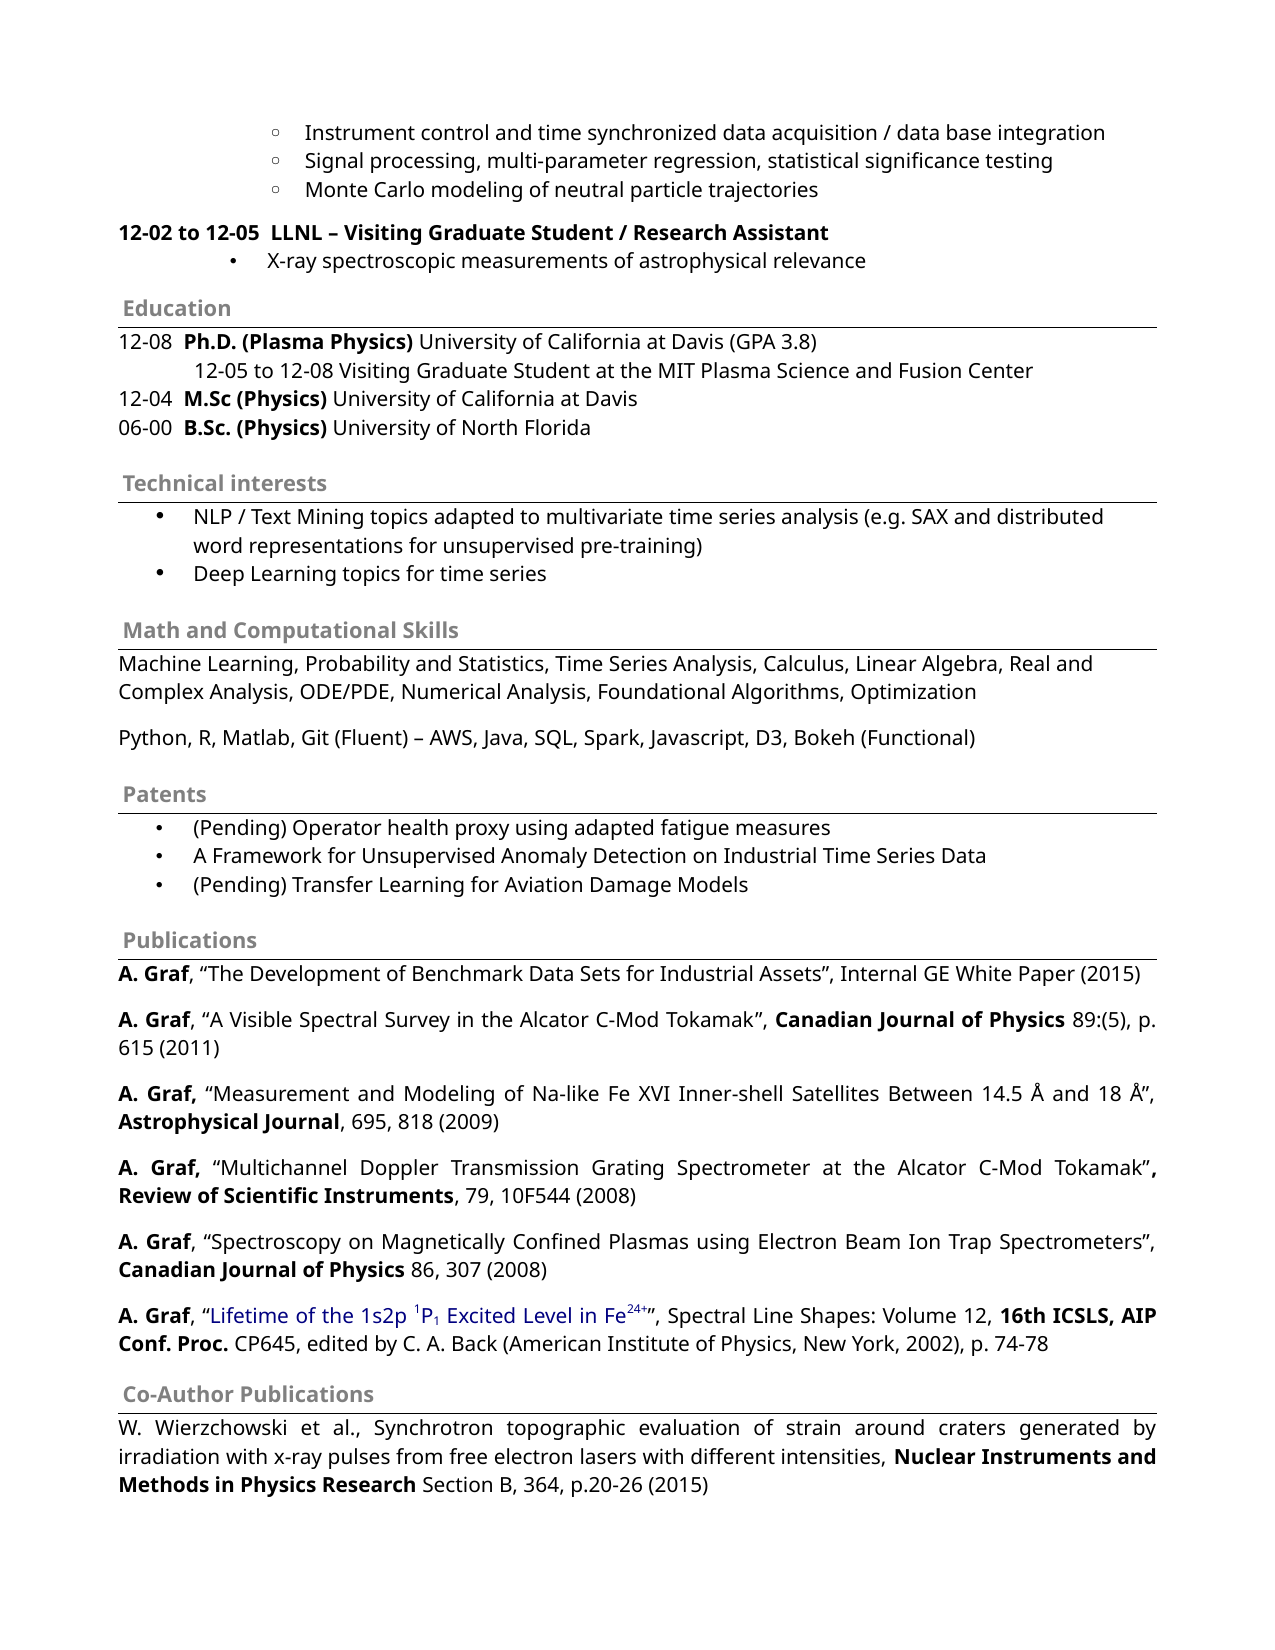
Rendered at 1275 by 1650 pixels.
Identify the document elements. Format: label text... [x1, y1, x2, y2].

text 12-02 to 12-05 LLNL – Visiting Graduate Student / Research Assistant [118, 218, 1157, 246]
text 12-04 M.Sc (Physics) University of California at Davis [118, 384, 1157, 413]
text Python, R, Matlab, Git (Fluent) – AWS, Java, SQL, Spark, Javascript, D3, Bokeh (Functional) [118, 723, 1157, 751]
text Machine Learning, Probability and Statistics, Time Series Analysis, Calculus, Linear Algebra, Real and Complex Analysis, ODE/PDE, Numerical Analysis, Foundational Algorithms, Optimization [118, 650, 1157, 706]
list A Framework for Unsupervised Anomaly Detection on Industrial Time Series Data [156, 841, 1157, 870]
text Technical interests [118, 464, 1157, 502]
text Math and Computational Skills [118, 610, 1157, 649]
list (Pending) Operator health proxy using adapted fatigue measures [156, 814, 1157, 841]
text 12-08 Ph.D. (Plasma Physics) University of California at Davis (GPA 3.8) [118, 328, 1157, 356]
list X-ray spectroscopic measurements of astrophysical relevance [229, 246, 1157, 274]
list Deep Learning topics for time series [156, 559, 1157, 588]
list Monte Carlo modeling of neutral particle trajectories [267, 175, 1157, 203]
list Signal processing, multi-parameter regression, statistical significance testing [267, 147, 1157, 175]
text A. Graf, “Multichannel Doppler Transmission Grating Spectrometer at the Alcator C-Mod Tokamak”, Review of Scientific Instruments, 79, 10F544 (2008) [118, 1153, 1157, 1210]
text 12-05 to 12-08 Visiting Graduate Student at the MIT Plasma Science and Fusion Center [118, 356, 1157, 384]
list (Pending) Transfer Learning for Aviation Damage Models [156, 870, 1157, 898]
list NLP / Text Mining topics adapted to multivariate time series analysis (e.g. SAX and distributed word representations for unsupervised pre-training) [156, 503, 1157, 559]
text A. Graf, “Spectroscopy on Magnetically Confined Plasmas using Electron Beam Ion Trap Spectrometers”, Canadian Journal of Physics 86, 307 (2008) [118, 1227, 1157, 1284]
text A. Graf, “The Development of Benchmark Data Sets for Industrial Assets”, Internal GE White Paper (2015) [118, 960, 1157, 988]
text A. Graf, “A Visible Spectral Survey in the Alcator C-Mod Tokamak”, Canadian Journal of Physics 89:(5), p. 615 (2011) [118, 1005, 1157, 1062]
text A. Graf, “Lifetime of the 1s2p 1P1 Excited Level in Fe24+”, Spectral Line Shapes: Volume 12, 16th ICSLS, AIP Conf. Proc. CP645, edited by C. A. Back (American Institute of Physics, New York, 2002), p. 74-78 [118, 1301, 1157, 1358]
text Publications [118, 921, 1157, 959]
text A. Graf, “Measurement and Modeling of Na-like Fe XVI Inner-shell Satellites Between 14.5 Å and 18 Å”, Astrophysical Journal, 695, 818 (2009) [118, 1079, 1157, 1136]
list Instrument control and time synchronized data acquisition / data base integration [267, 118, 1157, 147]
text W. Wierzchowski et al., Synchrotron topographic evaluation of strain around craters generated by irradiation with x-ray pulses from free electron lasers with different intensities, Nuclear Instruments and Methods in Physics Research Section B, 364, p.20-26 (2015) [118, 1414, 1157, 1499]
text Education [118, 289, 1157, 327]
text 06-00 B.Sc. (Physics) University of North Florida [118, 413, 1157, 441]
text Co-Author Publications [118, 1375, 1157, 1413]
text Patents [118, 774, 1157, 813]
